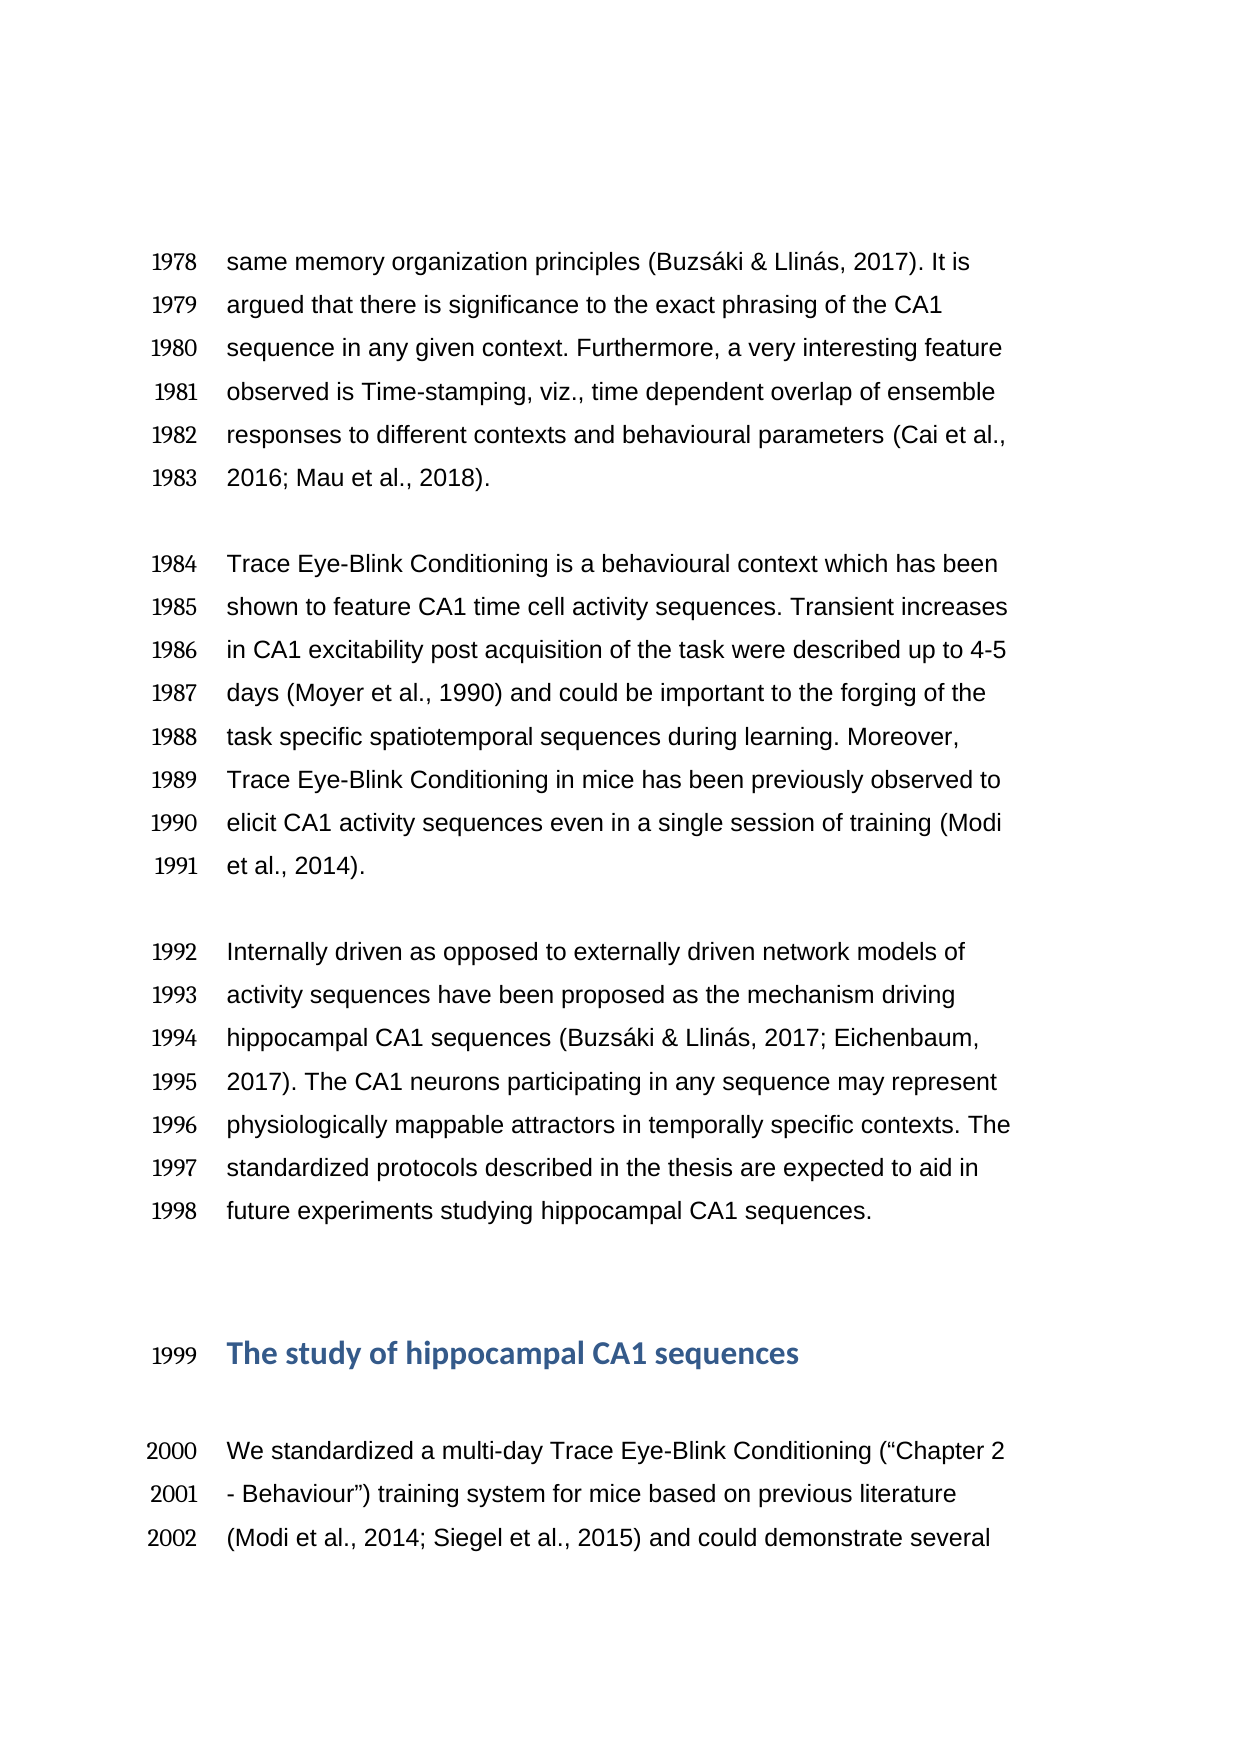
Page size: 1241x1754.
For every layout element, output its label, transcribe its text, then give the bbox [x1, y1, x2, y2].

text Trace Eye-Blink Conditioning is a behavioural context which has been shown to feature CA1 time cell activity sequences. Transient increases in CA1 excitability post acquisition of the task were described up to 4-5 days (Moyer et al., 1990)⁠ and could be important to the forging of the task specific spatiotemporal sequences during learning. Moreover, Trace Eye-Blink Conditioning in mice has been previously observed to elicit CA1 activity sequences even in a single session of training (Modi et al., 2014)⁠. [226, 549, 1014, 880]
subtitle The study of hippocampal CA1 sequences [226, 1332, 1014, 1373]
text same memory organization principles (Buzsáki & Llinás, 2017)⁠. It is argued that there is significance to the exact phrasing of the CA1 sequence in any given context. Furthermore, a very interesting feature observed is Time-stamping, viz., time dependent overlap of ensemble responses to different contexts and behavioural parameters (Cai et al., 2016; Mau et al., 2018)⁠. [226, 247, 1014, 492]
text Internally driven as opposed to externally driven network models of activity sequences have been proposed as the mechanism driving hippocampal CA1 sequences (Buzsáki & Llinás, 2017; Eichenbaum, 2017)⁠. The CA1 neurons participating in any sequence may represent physiologically mappable attractors in temporally specific contexts. The standardized protocols described in the thesis are expected to aid in future experiments studying hippocampal CA1 sequences. [226, 937, 1014, 1225]
text We standardized a multi-day Trace Eye-Blink Conditioning (“Chapter 2 - Behaviour”) training system for mice based on previous literature (Modi et al., 2014; Siegel et al., 2015)⁠ and could demonstrate several [226, 1436, 1014, 1551]
